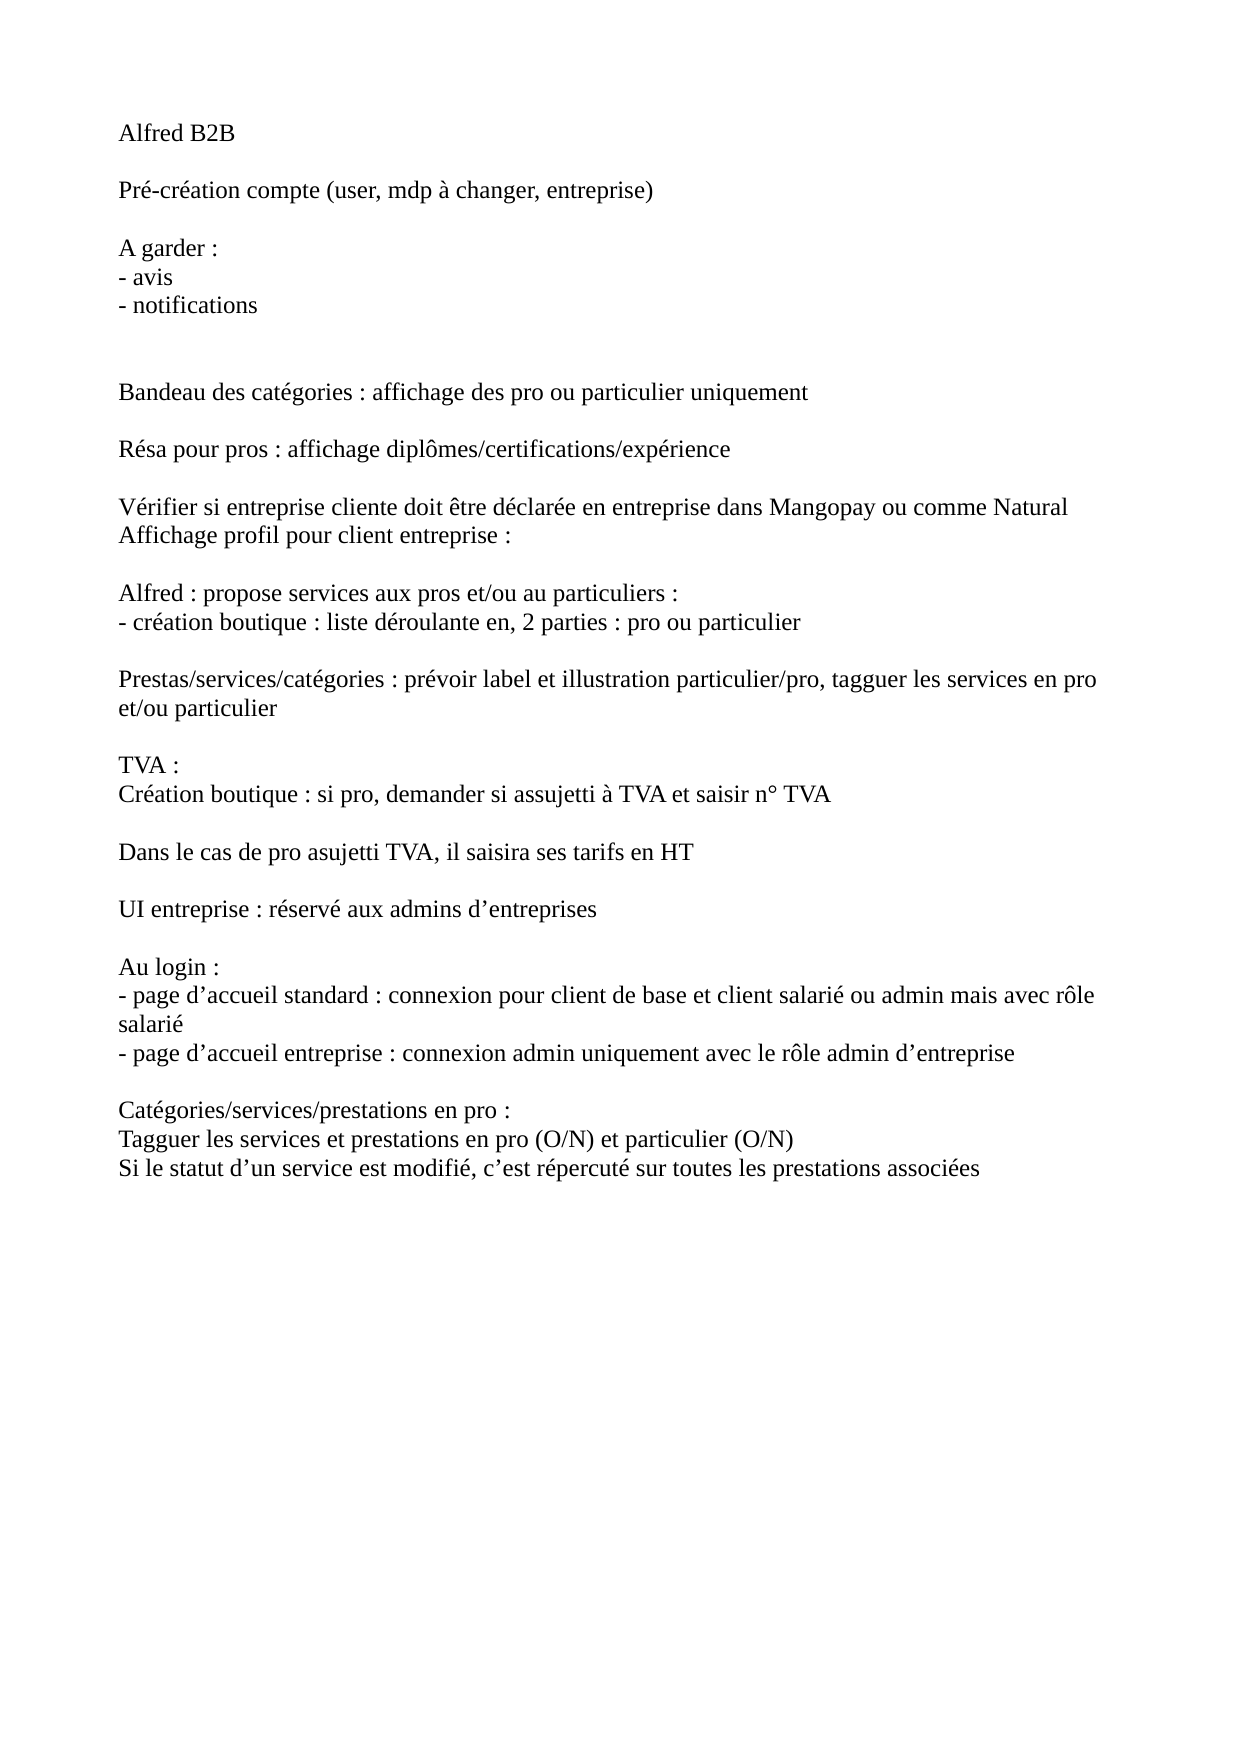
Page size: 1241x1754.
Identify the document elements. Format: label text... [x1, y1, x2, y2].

text - page d’accueil standard : connexion pour client de base et client salarié ou admin mais avec rôle salarié [118, 981, 1122, 1038]
text - avis [118, 262, 1122, 291]
text Tagguer les services et prestations en pro (O/N) et particulier (O/N) [118, 1124, 1122, 1153]
text Bandeau des catégories : affichage des pro ou particulier uniquement [118, 377, 1122, 406]
text Catégories/services/prestations en pro : [118, 1096, 1122, 1124]
text Alfred : propose services aux pros et/ou au particuliers : [118, 578, 1122, 607]
text Si le statut d’un service est modifié, c’est répercuté sur toutes les prestations associées [118, 1153, 1122, 1182]
text Prestas/services/catégories : prévoir label et illustration particulier/pro, tagguer les services en pro et/ou particulier [118, 664, 1122, 722]
text Création boutique : si pro, demander si assujetti à TVA et saisir n° TVA [118, 779, 1122, 808]
text Pré-création compte (user, mdp à changer, entreprise) [118, 176, 1122, 204]
text UI entreprise : réservé aux admins d’entreprises [118, 894, 1122, 923]
text TVA : [118, 751, 1122, 779]
text - création boutique : liste déroulante en, 2 parties : pro ou particulier [118, 607, 1122, 636]
text Affichage profil pour client entreprise : [118, 521, 1122, 549]
text Au login : [118, 952, 1122, 981]
text A garder : [118, 233, 1122, 262]
text Alfred B2B [118, 118, 1122, 147]
text Résa pour pros : affichage diplômes/certifications/expérience [118, 434, 1122, 463]
text Dans le cas de pro asujetti TVA, il saisira ses tarifs en HT [118, 837, 1122, 866]
text - notifications [118, 291, 1122, 319]
text Vérifier si entreprise cliente doit être déclarée en entreprise dans Mangopay ou comme Natural [118, 492, 1122, 521]
text - page d’accueil entreprise : connexion admin uniquement avec le rôle admin d’entreprise [118, 1038, 1122, 1067]
